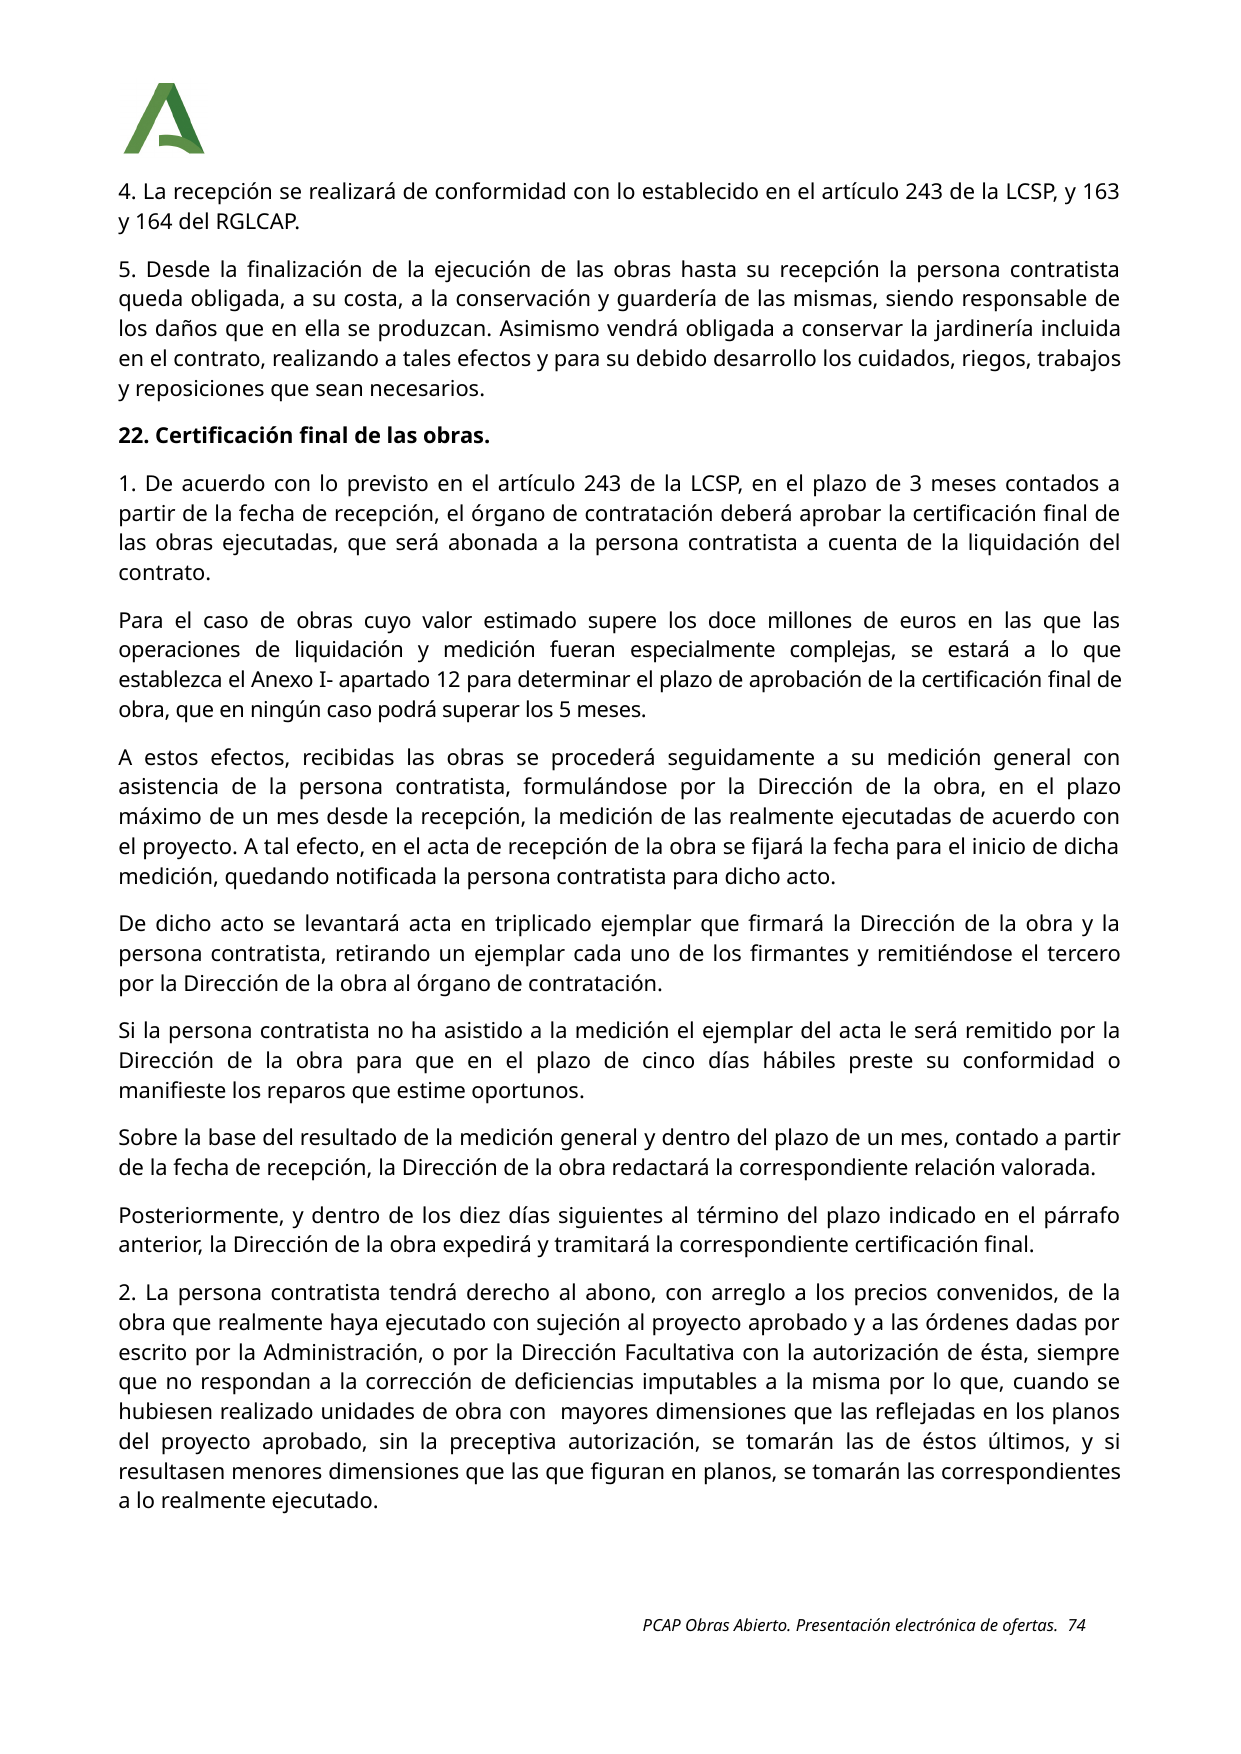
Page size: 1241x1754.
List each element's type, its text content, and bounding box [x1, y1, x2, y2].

picture [119, 78, 209, 158]
text Sobre la base del resultado de la medición general y dentro del plazo de un mes, contado a partir de la fecha de recepción, la Dirección de la obra redactará la correspondiente relación valorada. [118, 1122, 1122, 1182]
text Si la persona contratista no ha asistido a la medición el ejemplar del acta le será remitido por la Dirección de la obra para que en el plazo de cinco días hábiles preste su conformidad o manifieste los reparos que estime oportunos. [118, 1015, 1122, 1105]
text A estos efectos, recibidas las obras se procederá seguidamente a su medición general con asistencia de la persona contratista, formulándose por la Dirección de la obra, en el plazo máximo de un mes desde la recepción, la medición de las realmente ejecutadas de acuerdo con el proyecto. A tal efecto, en el acta de recepción de la obra se fijará la fecha para el inicio de dicha medición, quedando notificada la persona contratista para dicho acto. [118, 742, 1122, 891]
text Posteriormente, y dentro de los diez días siguientes al término del plazo indicado en el párrafo anterior, la Dirección de la obra expedirá y tramitará la correspondiente certificación final. [118, 1200, 1122, 1259]
text 5. Desde la finalización de la ejecución de las obras hasta su recepción la persona contratista queda obligada, a su costa, a la conservación y guardería de las mismas, siendo responsable de los daños que en ella se produzcan. Asimismo vendrá obligada a conservar la jardinería incluida en el contrato, realizando a tales efectos y para su debido desarrollo los cuidados, riegos, trabajos y reposiciones que sean necesarios. [118, 254, 1122, 403]
subtitle 22. Certificación final de las obras. [118, 420, 1122, 450]
text De dicho acto se levantará acta en triplicado ejemplar que firmará la Dirección de la obra y la persona contratista, retirando un ejemplar cada uno de los firmantes y remitiéndose el tercero por la Dirección de la obra al órgano de contratación. [118, 908, 1122, 998]
text 4. La recepción se realizará de conformidad con lo establecido en el artículo 243 de la LCSP, y 163 y 164 del RGLCAP. [118, 176, 1122, 236]
text 2. La persona contratista tendrá derecho al abono, con arreglo a los precios convenidos, de la obra que realmente haya ejecutado con sujeción al proyecto aprobado y a las órdenes dadas por escrito por la Administración, o por la Dirección Facultativa con la autorización de ésta, siempre que no respondan a la corrección de deficiencias imputables a la misma por lo que, cuando se hubiesen realizado unidades de obra con mayores dimensiones que las reflejadas en los planos del proyecto aprobado, sin la preceptiva autorización, se tomarán las de éstos últimos, y si resultasen menores dimensiones que las que figuran en planos, se tomarán las correspondientes a lo realmente ejecutado. [118, 1277, 1122, 1515]
text Para el caso de obras cuyo valor estimado supere los doce millones de euros en las que las operaciones de liquidación y medición fueran especialmente complejas, se estará a lo que establezca el Anexo I- apartado 12 para determinar el plazo de aprobación de la certificación final de obra, que en ningún caso podrá superar los 5 meses. [118, 605, 1122, 724]
text 1. De acuerdo con lo previsto en el artículo 243 de la LCSP, en el plazo de 3 meses contados a partir de la fecha de recepción, el órgano de contratación deberá aprobar la certificación final de las obras ejecutadas, que será abonada a la persona contratista a cuenta de la liquidación del contrato. [118, 468, 1122, 587]
